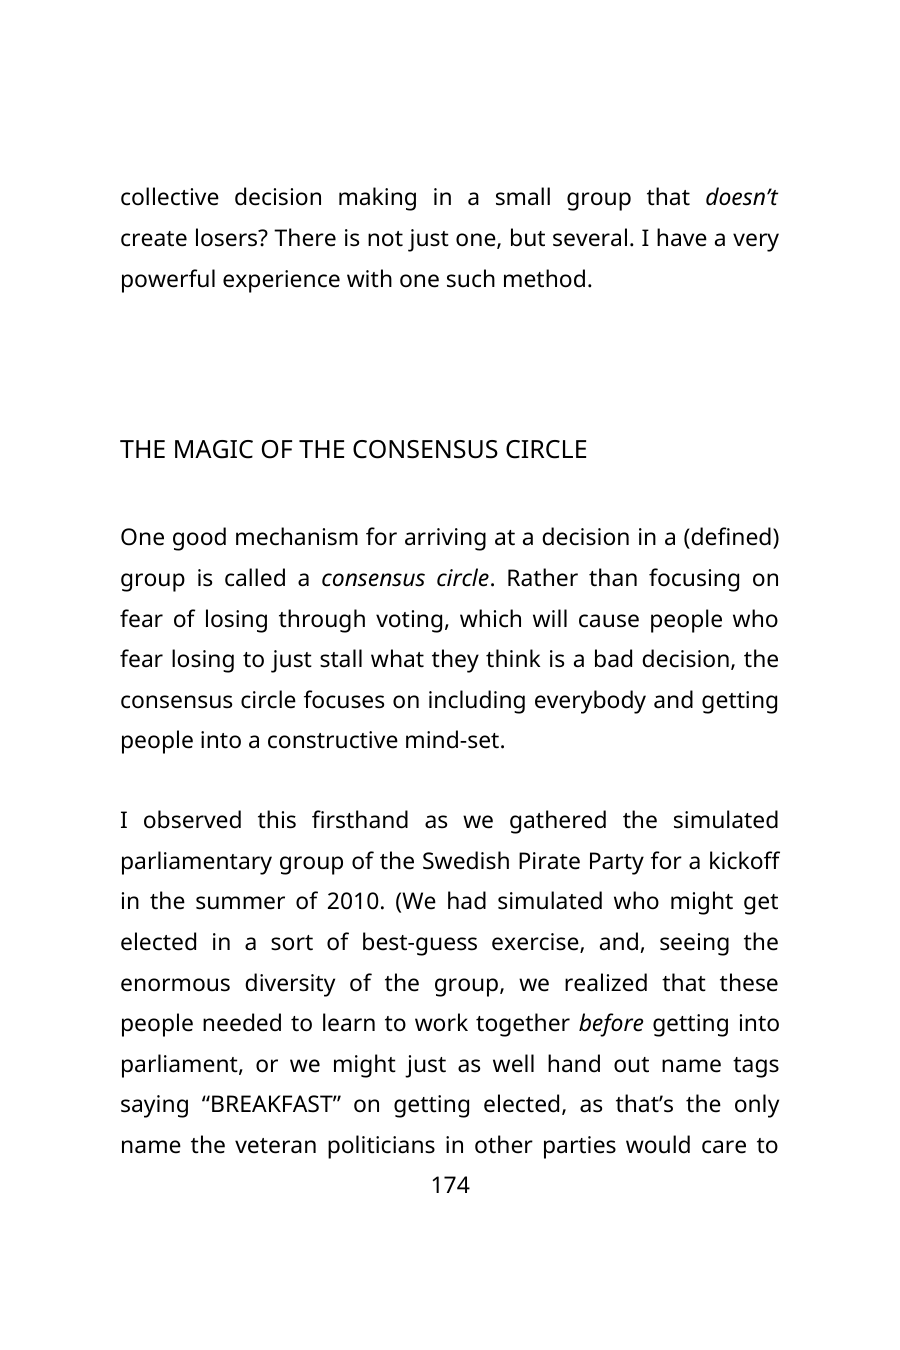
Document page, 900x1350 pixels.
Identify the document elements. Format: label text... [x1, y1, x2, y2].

text I observed this firsthand as we gathered the simulated parliamentary group of the Swedish Pirate Party for a kickoff in the summer of 2010. (We had simulated who might get elected in a sort of best-guess exercise, and, seeing the enormous diversity of the group, we realized that these people needed to learn to work together before getting into parliament, or we might just as well hand out name tags saying “BREAKFAST” on getting elected, as that’s the only name the veteran politicians in other parties would care to [120, 804, 780, 1160]
text The magic of the consensus circle [120, 432, 780, 466]
text One good mechanism for arriving at a decision in a (defined) group is called a consensus circle. Rather than focusing on fear of losing through voting, which will cause people who fear losing to just stall what they think is a bad decision, the consensus circle focuses on including everybody and getting people into a constructive mind-set. [120, 521, 780, 756]
text collective decision making in a small group that doesn’t create losers? There is not just one, but several. I have a very powerful experience with one such method. [120, 181, 780, 294]
